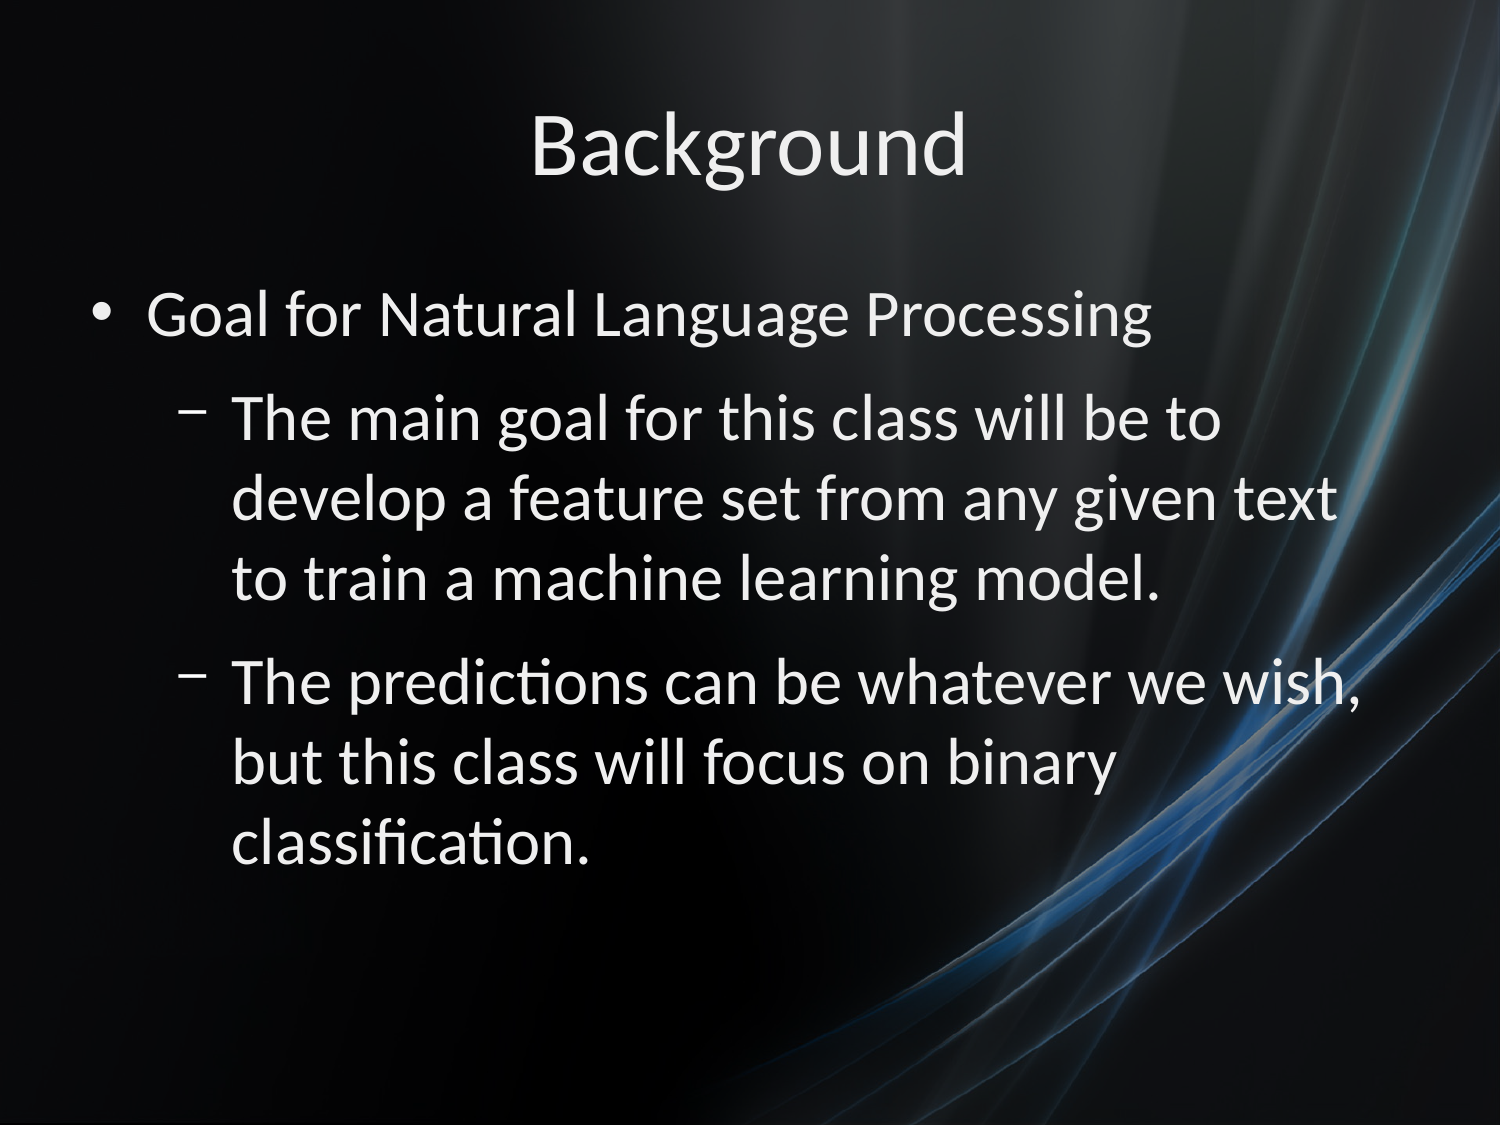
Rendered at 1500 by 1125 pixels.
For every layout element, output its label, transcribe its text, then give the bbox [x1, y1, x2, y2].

title Background [75, 45, 1425, 233]
list Goal for Natural Language Processing The main goal for this class will be to develop a feature set from any given text to train a machine learning model. The predictions can be whatever we wish, but this class will focus on binary classification. [75, 262, 1425, 1005]
text_box [0, 0, 1500, 1125]
